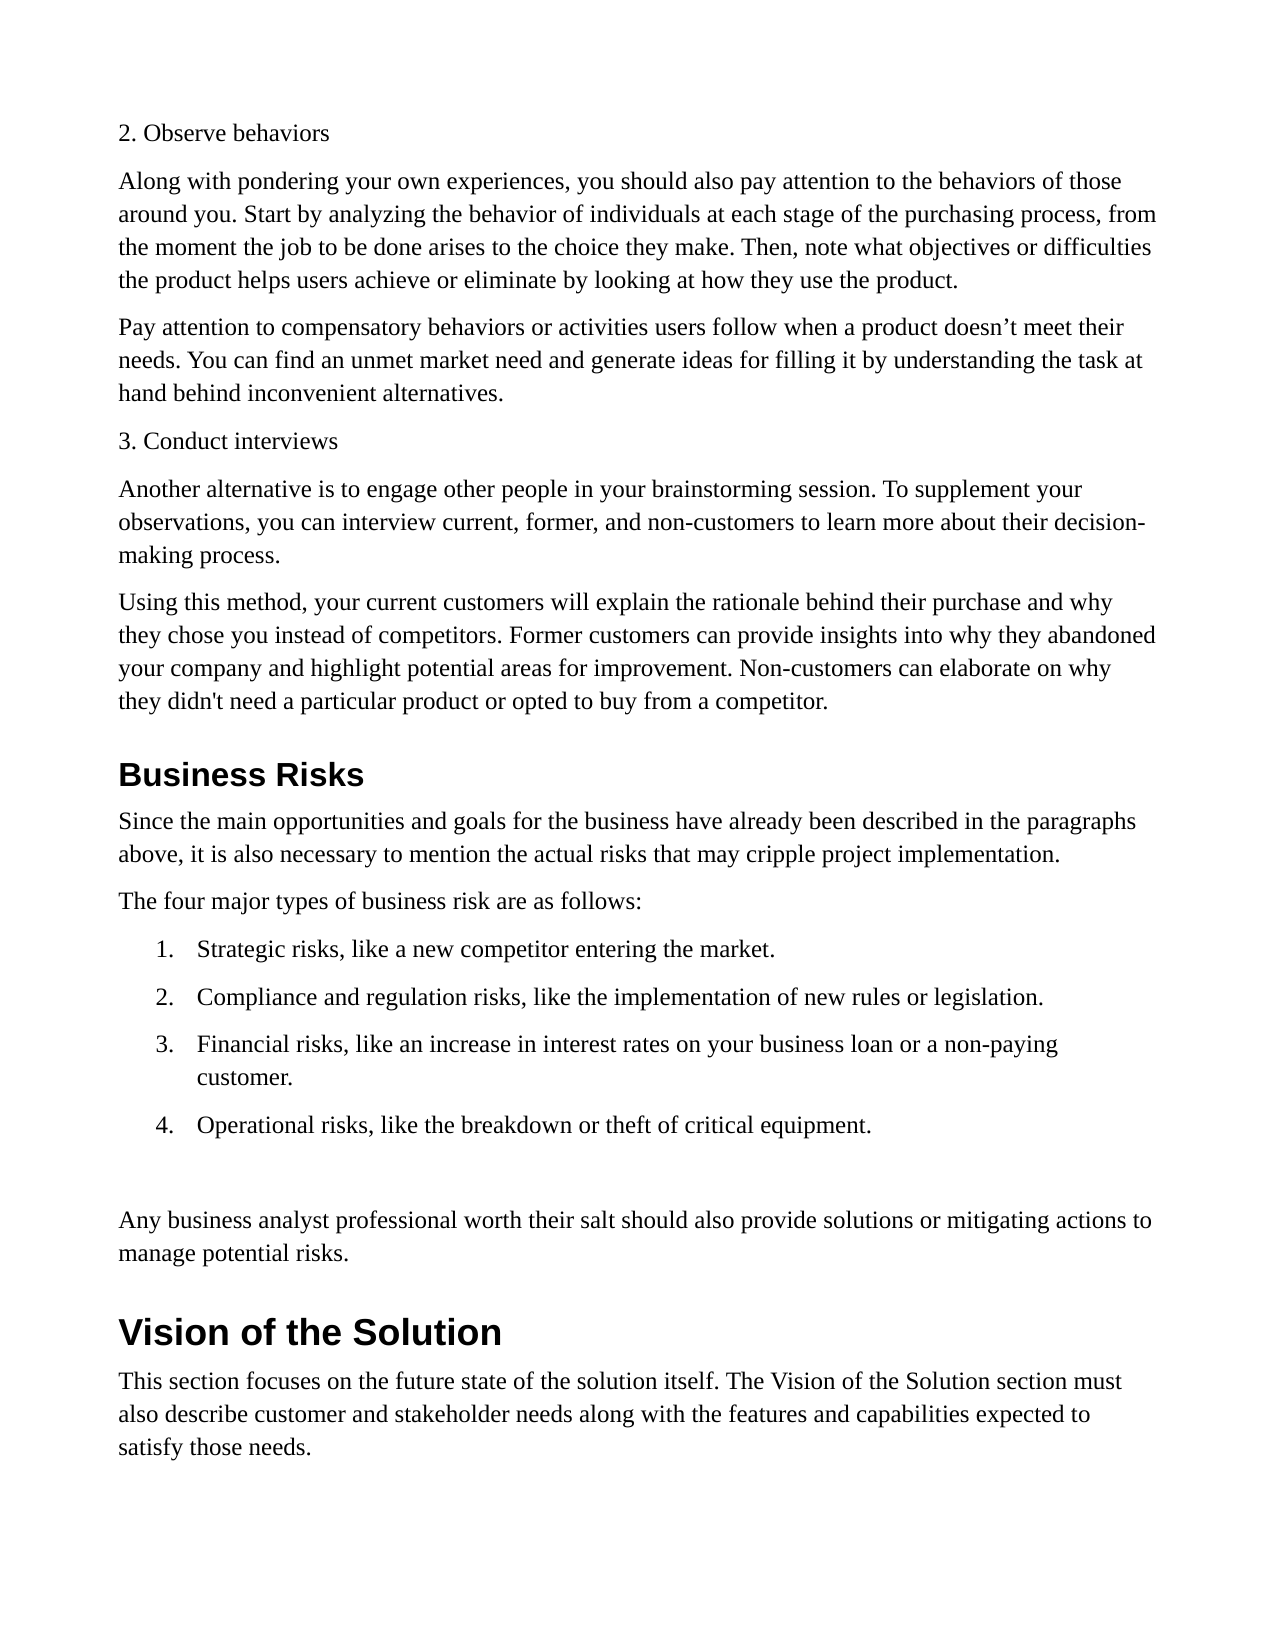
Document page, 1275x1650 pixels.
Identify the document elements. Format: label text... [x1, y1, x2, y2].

text Since the main opportunities and goals for the business have already been described in the paragraphs above, it is also necessary to mention the actual risks that may cripple project implementation. [118, 806, 1157, 867]
list Compliance and regulation risks, like the implementation of new rules or legislation. [155, 982, 1157, 1010]
subtitle Business Risks [118, 755, 1157, 793]
text Pay attention to compensatory behaviors or activities users follow when a product doesn’t meet their needs. You can find an unmet market need and generate ideas for filling it by understanding the task at hand behind inconvenient alternatives. [118, 312, 1157, 407]
text Along with pondering your own experiences, you should also pay attention to the behaviors of those around you. Start by analyzing the behavior of individuals at each stage of the purchasing process, from the moment the job to be done arises to the choice they make. Then, note what objectives or difficulties the product helps users achieve or eliminate by looking at how they use the product. [118, 166, 1157, 293]
list Operational risks, like the breakdown or theft of critical equipment. [155, 1110, 1157, 1138]
text Any business analyst professional worth their salt should also provide solutions or mitigating actions to manage potential risks. [118, 1205, 1157, 1267]
text The four major types of business risk are as follows: [118, 886, 1157, 915]
list Financial risks, like an increase in interest rates on your business loan or a non-paying customer. [155, 1029, 1157, 1091]
text This section focuses on the future state of the solution itself. The Vision of the Solution section must also describe customer and stakeholder needs along with the features and capabilities expected to satisfy those needs. [118, 1366, 1157, 1461]
text Another alternative is to engage other people in your brainstorming session. To supplement your observations, you can interview current, former, and non-customers to learn more about their decision-making process. [118, 474, 1157, 568]
text 3. Conduct interviews [118, 426, 1157, 455]
text 2. Observe behaviors [118, 118, 1157, 147]
subtitle Vision of the Solution [118, 1311, 1157, 1354]
text Using this method, your current customers will explain the rationale behind their purchase and why they chose you instead of competitors. Former customers can provide insights into why they abandoned your company and highlight potential areas for improvement. Non-customers can elaborate on why they didn't need a particular product or opted to buy from a competitor. [118, 587, 1157, 715]
list Strategic risks, like a new competitor entering the market. [155, 934, 1157, 963]
